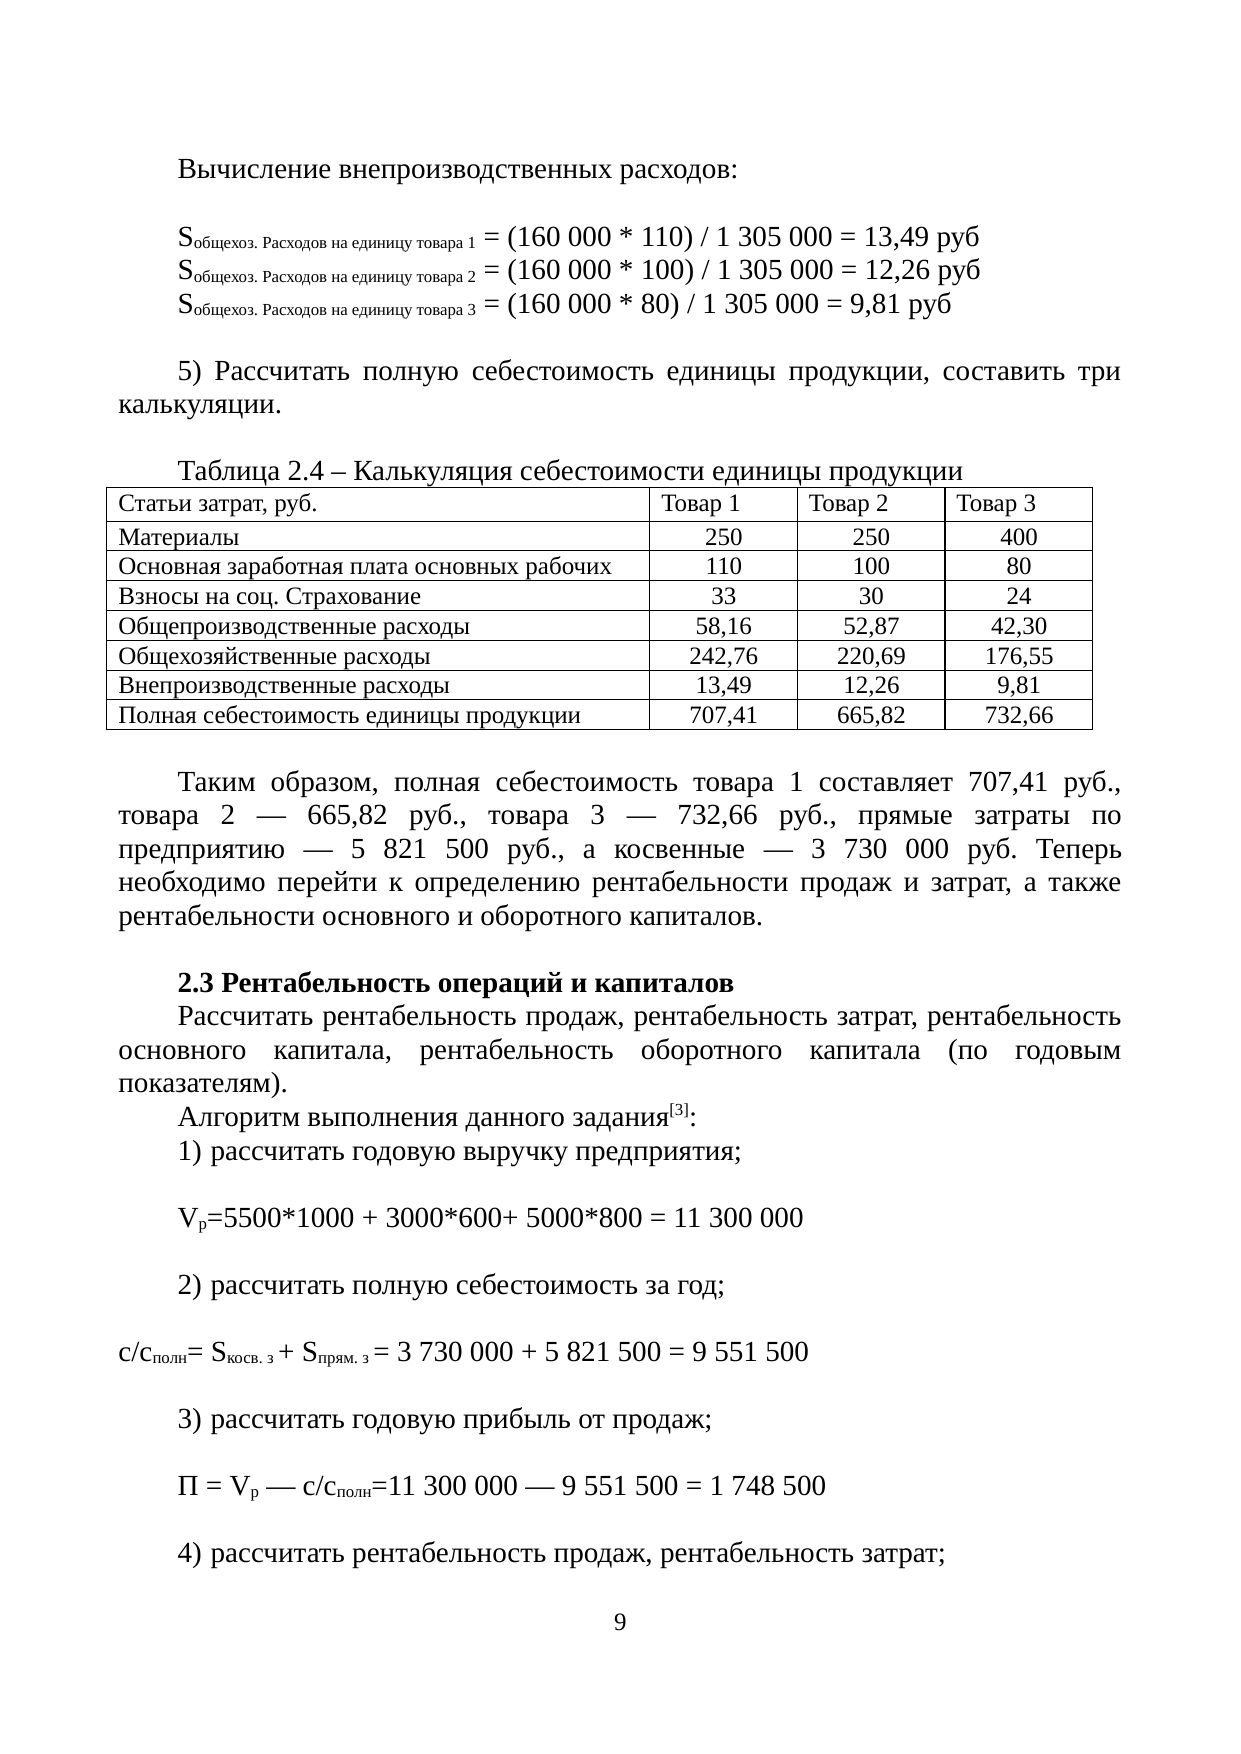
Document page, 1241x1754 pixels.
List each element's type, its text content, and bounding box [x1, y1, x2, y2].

table_cell 24 [946, 581, 1092, 610]
table_cell Основная заработная плата основных рабочих [107, 551, 649, 580]
table_cell Полная себестоимость единицы продукции [107, 700, 649, 729]
list рассчитать годовую выручку предприятия; [118, 1133, 1122, 1166]
table_cell Общехозяйственные расходы [107, 641, 649, 669]
table_header Товар 2 [798, 488, 944, 521]
table_cell 707,41 [650, 700, 797, 729]
table_cell 30 [798, 581, 944, 610]
table_cell 12,26 [798, 671, 944, 699]
table_cell 58,16 [650, 611, 797, 640]
text Sобщехоз. Расходов на единицу товара 1 = (160 000 * 110) / 1 305 000 = 13,49 руб [118, 219, 1122, 252]
table_cell 42,30 [946, 611, 1092, 640]
table_cell 80 [946, 551, 1092, 580]
table_cell Общепроизводственные расходы [107, 611, 649, 640]
list рассчитать годовую прибыль от продаж; [118, 1401, 1122, 1434]
table_cell 665,82 [798, 700, 944, 729]
table_cell 220,69 [798, 641, 944, 669]
list c/cполн= Sкосв. з + Sпрям. з = 3 730 000 + 5 821 500 = 9 551 500 [118, 1334, 1122, 1367]
table_cell 52,87 [798, 611, 944, 640]
list рассчитать полную себестоимость за год; [118, 1267, 1122, 1300]
table_cell 400 [946, 522, 1092, 550]
text 2.3 Рентабельность операций и капиталов [118, 965, 1122, 998]
table_cell 13,49 [650, 671, 797, 699]
table_header Товар 3 [946, 488, 1092, 521]
table_cell 9,81 [946, 671, 1092, 699]
text Алгоритм выполнения данного задания[3]: [118, 1099, 1122, 1133]
table_cell 250 [650, 522, 797, 550]
text Sобщехоз. Расходов на единицу товара 2 = (160 000 * 100) / 1 305 000 = 12,26 руб [118, 252, 1122, 286]
table_cell 100 [798, 551, 944, 580]
table_cell Внепроизводственные расходы [107, 671, 649, 699]
table_cell 176,55 [946, 641, 1092, 669]
text Вычисление внепроизводственных расходов: [118, 152, 1122, 185]
table_header Статьи затрат, руб. [107, 488, 649, 521]
text Рассчитать рентабельность продаж, рентабельность затрат, рентабельность основного капитала, рентабельность оборотного капитала (по годовым показателям). [118, 998, 1122, 1099]
text П = Vр — с/сполн=11 300 000 — 9 551 500 = 1 748 500 [118, 1468, 1122, 1502]
table_cell Взносы на соц. Страхование [107, 581, 649, 610]
table_cell 732,66 [946, 700, 1092, 729]
list рассчитать рентабельность продаж, рентабельность затрат; [118, 1535, 1122, 1569]
text Vр=5500*1000 + 3000*600+ 5000*800 = 11 300 000 [118, 1200, 1122, 1233]
text Sобщехоз. Расходов на единицу товара 3 = (160 000 * 80) / 1 305 000 = 9,81 руб [118, 286, 1122, 319]
text 5) Рассчитать полную себестоимость единицы продукции, составить три калькуляции. [118, 353, 1122, 420]
table_header Товар 1 [650, 488, 797, 521]
text Таблица 2.4 – Калькуляция себестоимости единицы продукции [118, 453, 1122, 487]
table_cell 33 [650, 581, 797, 610]
text Таким образом, полная себестоимость товара 1 составляет 707,41 руб., товара 2 — 665,82 руб., товара 3 — 732,66 руб., прямые затраты по предприятию — 5 821 500 руб., а косвенные — 3 730 000 руб. Теперь необходимо перейти к определению рентабельности продаж и затрат, а также рентабельности основного и оборотного капиталов. [118, 764, 1122, 931]
table_cell Материалы [107, 522, 649, 550]
table_cell 110 [650, 551, 797, 580]
table_cell 250 [798, 522, 944, 550]
table_cell 242,76 [650, 641, 797, 669]
